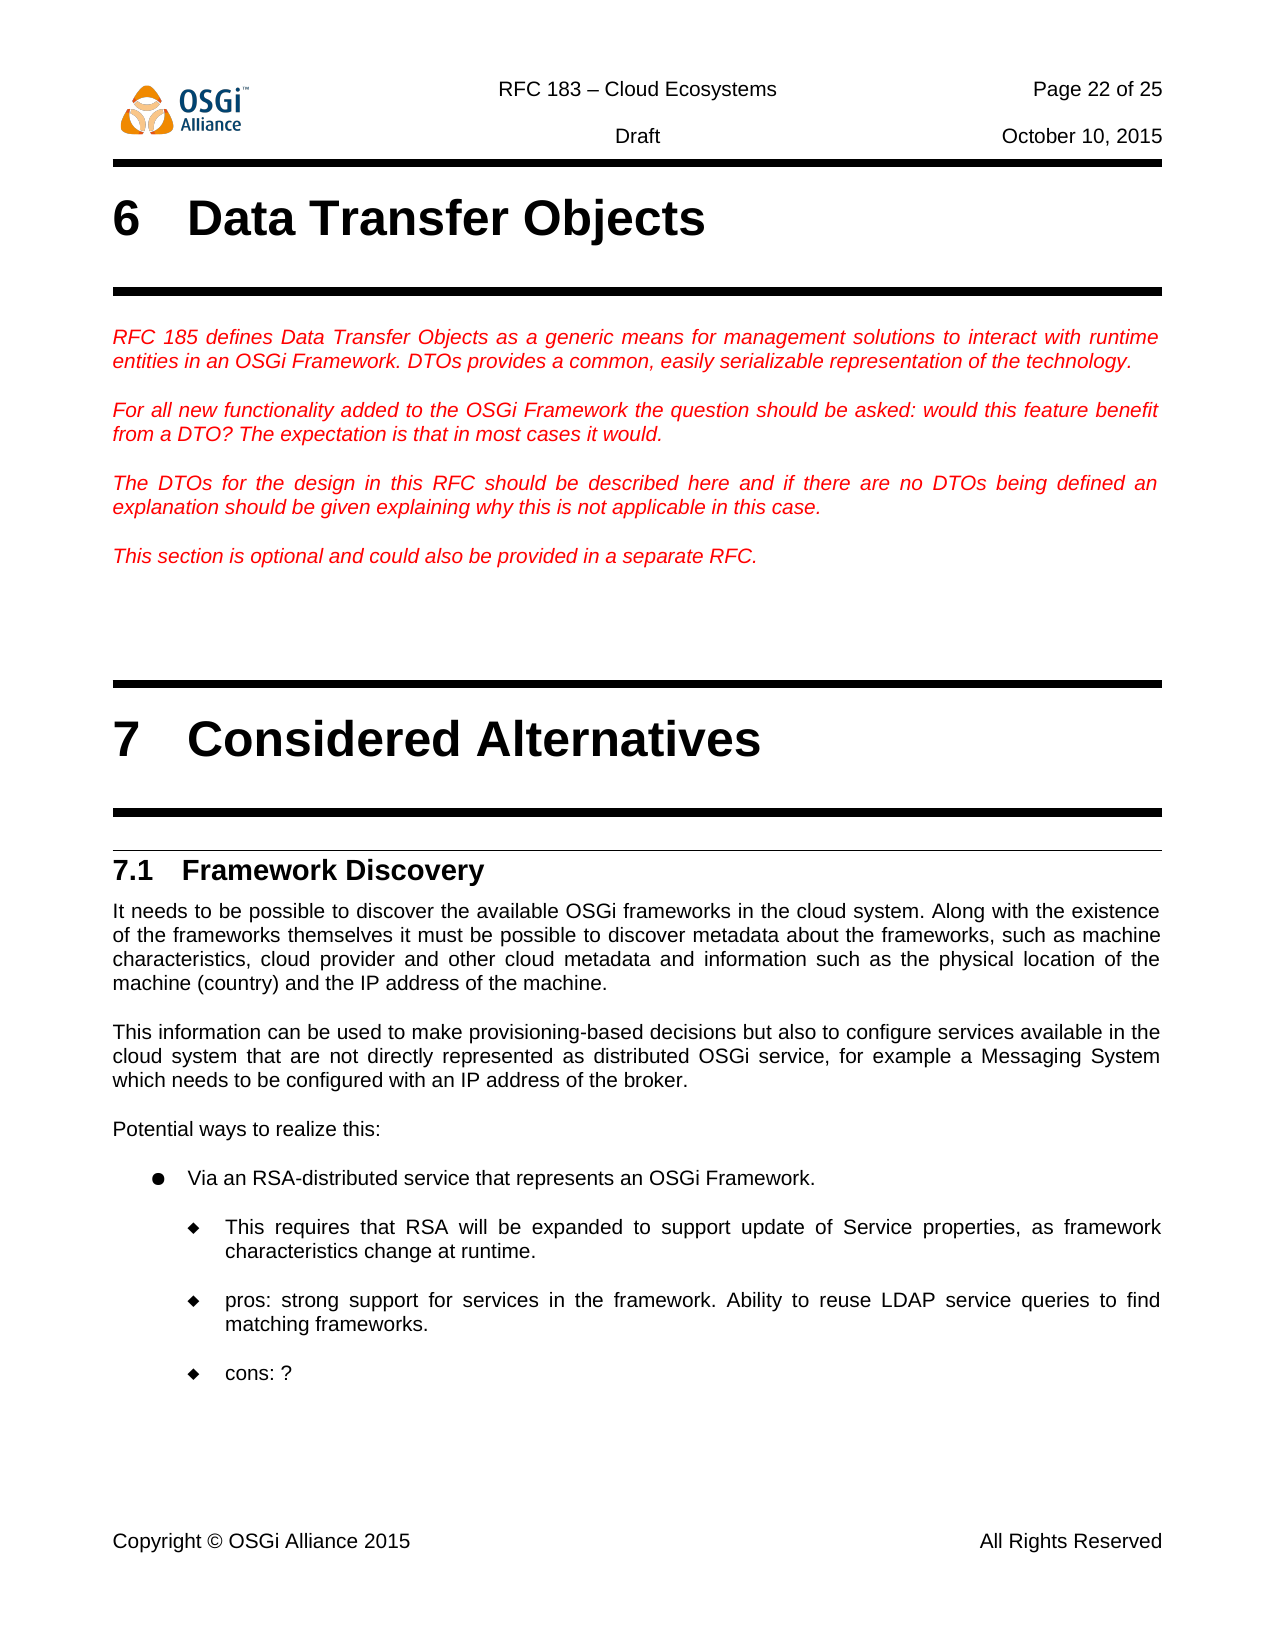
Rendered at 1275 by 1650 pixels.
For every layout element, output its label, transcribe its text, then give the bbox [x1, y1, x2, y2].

text The DTOs for the design in this RFC should be described here and if there are no DTOs being defined an explanation should be given explaining why this is not applicable in this case. [112, 471, 1162, 518]
text It needs to be possible to discover the available OSGi frameworks in the cloud system. Along with the existence of the frameworks themselves it must be possible to discover metadata about the frameworks, such as machine characteristics, cloud provider and other cloud metadata and information such as the physical location of the machine (country) and the IP address of the machine. [112, 899, 1162, 995]
picture [113, 78, 257, 142]
list pros: strong support for services in the framework. Ability to reuse LDAP service queries to find matching frameworks. [187, 1288, 1162, 1336]
list This requires that RSA will be expanded to support update of Service properties, as framework characteristics change at runtime. [187, 1215, 1162, 1263]
text This information can be used to make provisioning-based decisions but also to configure services available in the cloud system that are not directly represented as distributed OSGi service, for example a Messaging System which needs to be configured with an IP address of the broker. [112, 1020, 1162, 1092]
text Potential ways to realize this: [112, 1117, 1162, 1141]
subtitle Data Transfer Objects [112, 160, 1162, 296]
list Via an RSA-distributed service that represents an OSGi Framework. [150, 1166, 1162, 1190]
subtitle Considered Alternatives [112, 681, 1162, 817]
text RFC 185 defines Data Transfer Objects as a generic means for management solutions to interact with runtime entities in an OSGi Framework. DTOs provides a common, easily serializable representation of the technology. [112, 325, 1162, 373]
subtitle Framework Discovery [112, 851, 1162, 887]
list cons: ? [187, 1361, 1162, 1385]
text For all new functionality added to the OSGi Framework the question should be asked: would this feature benefit from a DTO? The expectation is that in most cases it would. [112, 398, 1162, 446]
text This section is optional and could also be provided in a separate RFC. [112, 543, 1162, 567]
